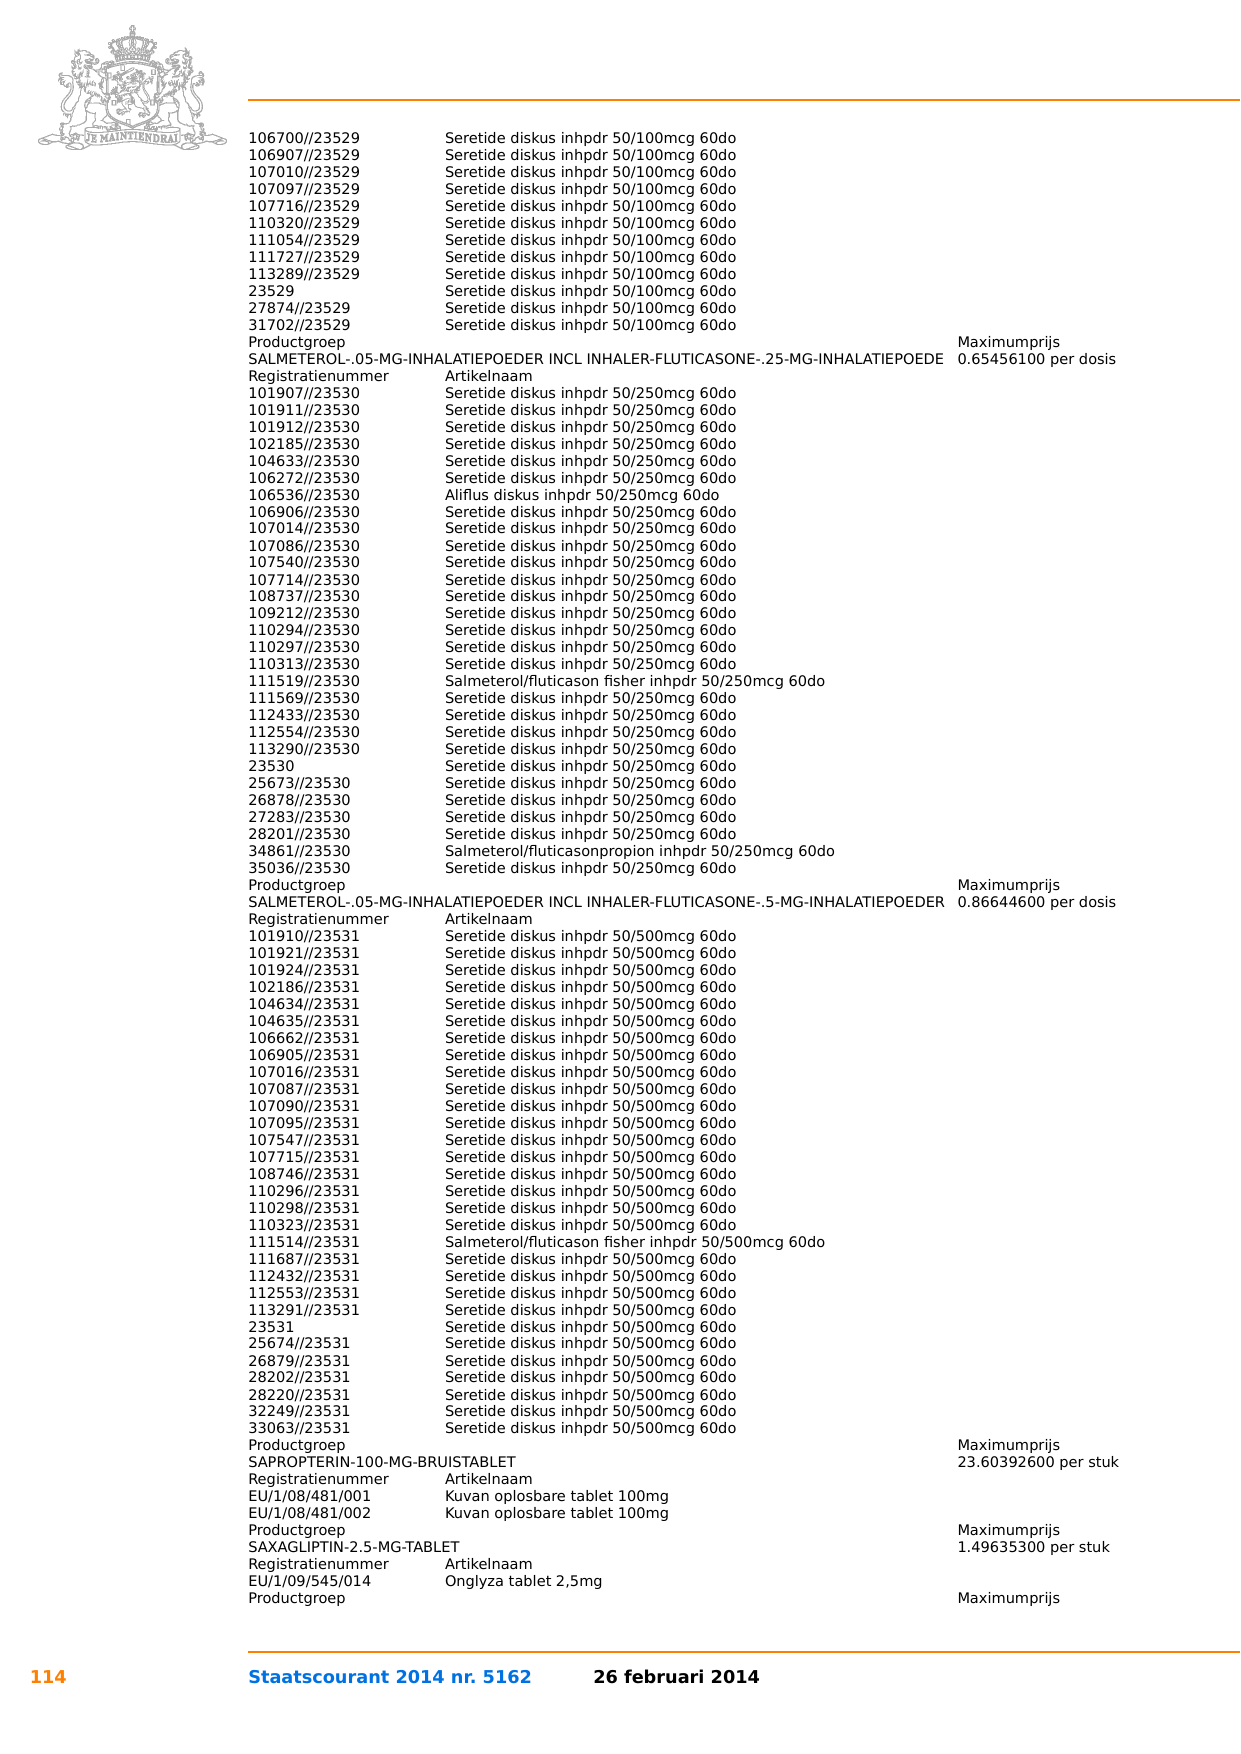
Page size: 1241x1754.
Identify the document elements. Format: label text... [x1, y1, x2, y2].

table_cell Maximumprijs [951, 1437, 1163, 1454]
table_cell 25674//23531 [248, 1335, 439, 1352]
table_cell Seretide diskus inhpdr 50/250mcg 60do [439, 724, 951, 741]
table_cell [951, 979, 1163, 996]
table_cell [951, 945, 1163, 962]
table_cell [951, 470, 1163, 486]
table_cell 107014//23530 [248, 520, 439, 537]
table_cell Artikelnaam [439, 1556, 951, 1573]
table_cell [951, 1217, 1163, 1233]
table_cell [951, 419, 1163, 436]
table_cell [951, 911, 1163, 928]
table_cell 106906//23530 [248, 504, 439, 520]
table_cell 104633//23530 [248, 453, 439, 469]
table_cell [951, 622, 1163, 639]
table_cell [951, 283, 1163, 300]
table_cell 0.65456100 per dosis [951, 351, 1163, 368]
table_cell [951, 232, 1163, 249]
table_cell Seretide diskus inhpdr 50/500mcg 60do [439, 1098, 951, 1115]
table_cell Seretide diskus inhpdr 50/500mcg 60do [439, 1420, 951, 1437]
table_cell Seretide diskus inhpdr 50/500mcg 60do [439, 1047, 951, 1064]
table_cell 110294//23530 [248, 622, 439, 639]
table_cell [951, 1081, 1163, 1098]
table_cell 108746//23531 [248, 1166, 439, 1183]
table_cell 106662//23531 [248, 1030, 439, 1047]
table_cell Seretide diskus inhpdr 50/500mcg 60do [439, 1200, 951, 1217]
table_cell Registratienummer [248, 1471, 439, 1488]
table_cell 112432//23531 [248, 1268, 439, 1284]
table_cell [439, 1437, 951, 1454]
table_cell 101911//23530 [248, 402, 439, 418]
table_cell SALMETEROL-.05-MG-INHALATIEPOEDER INCL INHALER-FLUTICASONE-.5-MG-INHALATIEPOEDER [248, 894, 951, 911]
table_cell Seretide diskus inhpdr 50/250mcg 60do [439, 741, 951, 758]
table_cell Seretide diskus inhpdr 50/500mcg 60do [439, 1403, 951, 1420]
table_cell Seretide diskus inhpdr 50/100mcg 60do [439, 249, 951, 266]
table_cell [951, 164, 1163, 181]
table_cell 109212//23530 [248, 605, 439, 622]
table_cell [951, 538, 1163, 554]
table_cell [951, 673, 1163, 690]
table_cell Artikelnaam [439, 911, 951, 928]
table_cell [951, 215, 1163, 232]
table_cell Seretide diskus inhpdr 50/250mcg 60do [439, 554, 951, 571]
table_cell EU/1/08/481/002 [248, 1505, 439, 1522]
table_cell [951, 656, 1163, 673]
table_cell [951, 1386, 1163, 1403]
table_cell Registratienummer [248, 1556, 439, 1573]
table_cell [951, 1420, 1163, 1437]
table_cell Seretide diskus inhpdr 50/250mcg 60do [439, 826, 951, 843]
table_cell Seretide diskus inhpdr 50/250mcg 60do [439, 520, 951, 537]
table_cell 107010//23529 [248, 164, 439, 181]
table_cell [951, 554, 1163, 571]
table_cell 32249//23531 [248, 1403, 439, 1420]
table_cell Seretide diskus inhpdr 50/250mcg 60do [439, 809, 951, 826]
table_cell 28220//23531 [248, 1386, 439, 1403]
table_cell [951, 181, 1163, 198]
table_cell Productgroep [248, 877, 439, 894]
table_cell [439, 1522, 951, 1539]
table_cell 102185//23530 [248, 436, 439, 452]
table_cell Seretide diskus inhpdr 50/250mcg 60do [439, 622, 951, 639]
table_cell Maximumprijs [951, 877, 1163, 894]
table_cell Seretide diskus inhpdr 50/250mcg 60do [439, 588, 951, 605]
table_cell [951, 486, 1163, 503]
table_cell Seretide diskus inhpdr 50/250mcg 60do [439, 504, 951, 520]
table_cell Seretide diskus inhpdr 50/500mcg 60do [439, 1268, 951, 1284]
table_cell [439, 1590, 951, 1607]
table_cell [951, 147, 1163, 164]
table_cell Seretide diskus inhpdr 50/250mcg 60do [439, 571, 951, 588]
table_cell SALMETEROL-.05-MG-INHALATIEPOEDER INCL INHALER-FLUTICASONE-.25-MG-INHALATIEPOEDE [248, 351, 951, 368]
table_cell Seretide diskus inhpdr 50/100mcg 60do [439, 283, 951, 300]
table_cell [951, 792, 1163, 809]
table_cell [951, 1556, 1163, 1573]
table_cell 110297//23530 [248, 639, 439, 656]
table_cell Seretide diskus inhpdr 50/500mcg 60do [439, 1301, 951, 1318]
table_cell Seretide diskus inhpdr 50/250mcg 60do [439, 470, 951, 486]
table_cell [951, 1403, 1163, 1420]
table_cell Seretide diskus inhpdr 50/500mcg 60do [439, 962, 951, 979]
table_cell Maximumprijs [951, 1590, 1163, 1607]
table_cell SAPROPTERIN-100-MG-BRUISTABLET [248, 1454, 951, 1471]
table_cell 110323//23531 [248, 1217, 439, 1233]
table_cell 101921//23531 [248, 945, 439, 962]
table_cell Seretide diskus inhpdr 50/100mcg 60do [439, 130, 951, 147]
table_cell [951, 1369, 1163, 1386]
table_cell 111054//23529 [248, 232, 439, 249]
table_cell Seretide diskus inhpdr 50/250mcg 60do [439, 538, 951, 554]
table_cell Productgroep [248, 1522, 439, 1539]
table_cell 27283//23530 [248, 809, 439, 826]
table_cell 107086//23530 [248, 538, 439, 554]
table_cell EU/1/08/481/001 [248, 1488, 439, 1505]
table_cell 23531 [248, 1319, 439, 1335]
table_cell Seretide diskus inhpdr 50/500mcg 60do [439, 1335, 951, 1352]
table_cell 113289//23529 [248, 266, 439, 283]
table_cell 25673//23530 [248, 775, 439, 792]
table_cell Seretide diskus inhpdr 50/250mcg 60do [439, 453, 951, 469]
table_cell [951, 1573, 1163, 1590]
table_cell Seretide diskus inhpdr 50/100mcg 60do [439, 317, 951, 334]
table_cell [951, 402, 1163, 418]
table_cell 101910//23531 [248, 928, 439, 945]
table_cell 33063//23531 [248, 1420, 439, 1437]
table_cell Seretide diskus inhpdr 50/500mcg 60do [439, 1030, 951, 1047]
table_cell 111519//23530 [248, 673, 439, 690]
table_cell 106905//23531 [248, 1047, 439, 1064]
table_cell [951, 1319, 1163, 1335]
table_cell [951, 368, 1163, 384]
table_cell Artikelnaam [439, 368, 951, 384]
table_cell [951, 996, 1163, 1013]
table_cell [951, 453, 1163, 469]
table_cell [951, 1251, 1163, 1267]
table_cell [951, 775, 1163, 792]
table_cell 113291//23531 [248, 1301, 439, 1318]
table_cell [951, 249, 1163, 266]
table_cell 111687//23531 [248, 1251, 439, 1267]
table_cell [951, 504, 1163, 520]
table_cell Seretide diskus inhpdr 50/100mcg 60do [439, 232, 951, 249]
table_cell Seretide diskus inhpdr 50/500mcg 60do [439, 945, 951, 962]
table_cell Seretide diskus inhpdr 50/250mcg 60do [439, 605, 951, 622]
table_cell 26878//23530 [248, 792, 439, 809]
table_cell 110296//23531 [248, 1183, 439, 1199]
table_cell [951, 300, 1163, 317]
table_cell Seretide diskus inhpdr 50/250mcg 60do [439, 707, 951, 724]
table_cell Registratienummer [248, 911, 439, 928]
table_cell [951, 605, 1163, 622]
table_cell Seretide diskus inhpdr 50/250mcg 60do [439, 690, 951, 707]
table_cell 0.86644600 per dosis [951, 894, 1163, 911]
table_cell [951, 1200, 1163, 1217]
table_cell 111569//23530 [248, 690, 439, 707]
table_cell Maximumprijs [951, 334, 1163, 351]
table_cell 112554//23530 [248, 724, 439, 741]
table_cell Seretide diskus inhpdr 50/500mcg 60do [439, 1386, 951, 1403]
table_cell 110320//23529 [248, 215, 439, 232]
table_cell [951, 1301, 1163, 1318]
table_cell Artikelnaam [439, 1471, 951, 1488]
table_cell [951, 1471, 1163, 1488]
table_cell 35036//23530 [248, 860, 439, 877]
table_cell [951, 1268, 1163, 1284]
table_cell [951, 1183, 1163, 1199]
table_cell [439, 877, 951, 894]
table_cell Seretide diskus inhpdr 50/500mcg 60do [439, 1353, 951, 1369]
table_cell 107097//23529 [248, 181, 439, 198]
table_cell 107716//23529 [248, 198, 439, 215]
table_cell [951, 1115, 1163, 1132]
table_cell 107087//23531 [248, 1081, 439, 1098]
table_cell [951, 1335, 1163, 1352]
table_cell 107714//23530 [248, 571, 439, 588]
table_cell 101907//23530 [248, 385, 439, 402]
table_cell Seretide diskus inhpdr 50/100mcg 60do [439, 164, 951, 181]
table_cell [951, 1030, 1163, 1047]
table_cell [951, 385, 1163, 402]
table_cell [439, 334, 951, 351]
table_cell 104635//23531 [248, 1013, 439, 1030]
table_cell 102186//23531 [248, 979, 439, 996]
table_cell Seretide diskus inhpdr 50/100mcg 60do [439, 266, 951, 283]
table_cell Seretide diskus inhpdr 50/100mcg 60do [439, 215, 951, 232]
table_cell 107540//23530 [248, 554, 439, 571]
table_cell 111727//23529 [248, 249, 439, 266]
table_cell [951, 962, 1163, 979]
table_cell Registratienummer [248, 368, 439, 384]
table_cell 26879//23531 [248, 1353, 439, 1369]
table_cell Seretide diskus inhpdr 50/500mcg 60do [439, 979, 951, 996]
table_cell Maximumprijs [951, 1522, 1163, 1539]
table_cell Productgroep [248, 1590, 439, 1607]
table_cell [951, 741, 1163, 758]
table_cell 101924//23531 [248, 962, 439, 979]
table_cell Seretide diskus inhpdr 50/100mcg 60do [439, 181, 951, 198]
table_cell [951, 588, 1163, 605]
table_cell 1.49635300 per stuk [951, 1539, 1163, 1556]
table_cell [951, 690, 1163, 707]
table_cell [951, 1505, 1163, 1522]
table_cell [951, 758, 1163, 775]
table_cell 106700//23529 [248, 130, 439, 147]
table_cell Seretide diskus inhpdr 50/500mcg 60do [439, 1132, 951, 1149]
table_cell [951, 707, 1163, 724]
table_cell Seretide diskus inhpdr 50/250mcg 60do [439, 775, 951, 792]
table_cell 106536//23530 [248, 486, 439, 503]
table_cell 107547//23531 [248, 1132, 439, 1149]
table_cell Seretide diskus inhpdr 50/250mcg 60do [439, 436, 951, 452]
table_cell 31702//23529 [248, 317, 439, 334]
table_cell SAXAGLIPTIN-2.5-MG-TABLET [248, 1539, 951, 1556]
table_cell 113290//23530 [248, 741, 439, 758]
table_cell 111514//23531 [248, 1234, 439, 1251]
table_cell 23.60392600 per stuk [951, 1454, 1163, 1471]
table_cell [951, 130, 1163, 147]
table_cell Seretide diskus inhpdr 50/250mcg 60do [439, 758, 951, 775]
table_cell [951, 1098, 1163, 1115]
table_cell Seretide diskus inhpdr 50/250mcg 60do [439, 402, 951, 418]
table_cell Seretide diskus inhpdr 50/500mcg 60do [439, 1369, 951, 1386]
table_cell [951, 317, 1163, 334]
picture [38, 25, 227, 150]
table_cell Seretide diskus inhpdr 50/500mcg 60do [439, 1013, 951, 1030]
table_cell Seretide diskus inhpdr 50/500mcg 60do [439, 1183, 951, 1199]
table_cell Seretide diskus inhpdr 50/250mcg 60do [439, 656, 951, 673]
table_cell [951, 520, 1163, 537]
table_cell Seretide diskus inhpdr 50/500mcg 60do [439, 1064, 951, 1081]
table_cell [951, 1234, 1163, 1251]
table_cell [951, 826, 1163, 843]
table_cell [951, 436, 1163, 452]
table_cell [951, 860, 1163, 877]
table_cell Salmeterol/fluticasonpropion inhpdr 50/250mcg 60do [439, 843, 951, 860]
table_cell [951, 1488, 1163, 1505]
table_cell Seretide diskus inhpdr 50/250mcg 60do [439, 792, 951, 809]
table_cell 107016//23531 [248, 1064, 439, 1081]
table_cell EU/1/09/545/014 [248, 1573, 439, 1590]
table_cell 110298//23531 [248, 1200, 439, 1217]
table_cell 106907//23529 [248, 147, 439, 164]
table_cell Seretide diskus inhpdr 50/250mcg 60do [439, 419, 951, 436]
table_cell Seretide diskus inhpdr 50/500mcg 60do [439, 1081, 951, 1098]
table_cell Seretide diskus inhpdr 50/500mcg 60do [439, 996, 951, 1013]
table_cell Seretide diskus inhpdr 50/500mcg 60do [439, 1285, 951, 1301]
table_cell Seretide diskus inhpdr 50/500mcg 60do [439, 1251, 951, 1267]
table_cell [951, 809, 1163, 826]
table_cell Seretide diskus inhpdr 50/100mcg 60do [439, 198, 951, 215]
table_cell Seretide diskus inhpdr 50/500mcg 60do [439, 1115, 951, 1132]
table_cell 106272//23530 [248, 470, 439, 486]
table_cell Seretide diskus inhpdr 50/500mcg 60do [439, 1149, 951, 1166]
table_cell [951, 1149, 1163, 1166]
table_cell Productgroep [248, 1437, 439, 1454]
table_cell Seretide diskus inhpdr 50/100mcg 60do [439, 300, 951, 317]
table_cell 112553//23531 [248, 1285, 439, 1301]
table_cell 112433//23530 [248, 707, 439, 724]
table_cell Seretide diskus inhpdr 50/100mcg 60do [439, 147, 951, 164]
table_cell 108737//23530 [248, 588, 439, 605]
table_cell Seretide diskus inhpdr 50/500mcg 60do [439, 928, 951, 945]
table_cell Onglyza tablet 2,5mg [439, 1573, 951, 1590]
table_cell [951, 639, 1163, 656]
table_cell Seretide diskus inhpdr 50/500mcg 60do [439, 1217, 951, 1233]
table_cell 107715//23531 [248, 1149, 439, 1166]
table_cell 110313//23530 [248, 656, 439, 673]
table_cell 27874//23529 [248, 300, 439, 317]
table_cell 104634//23531 [248, 996, 439, 1013]
table_cell [951, 1013, 1163, 1030]
table_cell 107095//23531 [248, 1115, 439, 1132]
table_cell [951, 1047, 1163, 1064]
table_cell Seretide diskus inhpdr 50/500mcg 60do [439, 1319, 951, 1335]
table_cell Seretide diskus inhpdr 50/250mcg 60do [439, 639, 951, 656]
table_cell 28202//23531 [248, 1369, 439, 1386]
table_cell Seretide diskus inhpdr 50/250mcg 60do [439, 860, 951, 877]
table_cell Productgroep [248, 334, 439, 351]
table_cell Salmeterol/fluticason fisher inhpdr 50/250mcg 60do [439, 673, 951, 690]
table_cell 107090//23531 [248, 1098, 439, 1115]
table_cell [951, 724, 1163, 741]
table_cell 23529 [248, 283, 439, 300]
table_cell [951, 1285, 1163, 1301]
table_cell [951, 1132, 1163, 1149]
table_cell Seretide diskus inhpdr 50/500mcg 60do [439, 1166, 951, 1183]
table_cell [951, 571, 1163, 588]
table_cell [951, 843, 1163, 860]
table_cell [951, 928, 1163, 945]
table_cell 23530 [248, 758, 439, 775]
table_cell Aliflus diskus inhpdr 50/250mcg 60do [439, 486, 951, 503]
table_cell [951, 1064, 1163, 1081]
table_cell Kuvan oplosbare tablet 100mg [439, 1488, 951, 1505]
table_cell 28201//23530 [248, 826, 439, 843]
table_cell Salmeterol/fluticason fisher inhpdr 50/500mcg 60do [439, 1234, 951, 1251]
table_cell 34861//23530 [248, 843, 439, 860]
table_cell [951, 266, 1163, 283]
table_cell [951, 198, 1163, 215]
table_cell Kuvan oplosbare tablet 100mg [439, 1505, 951, 1522]
table_cell [951, 1353, 1163, 1369]
table_cell 101912//23530 [248, 419, 439, 436]
table_cell Seretide diskus inhpdr 50/250mcg 60do [439, 385, 951, 402]
table_cell [951, 1166, 1163, 1183]
